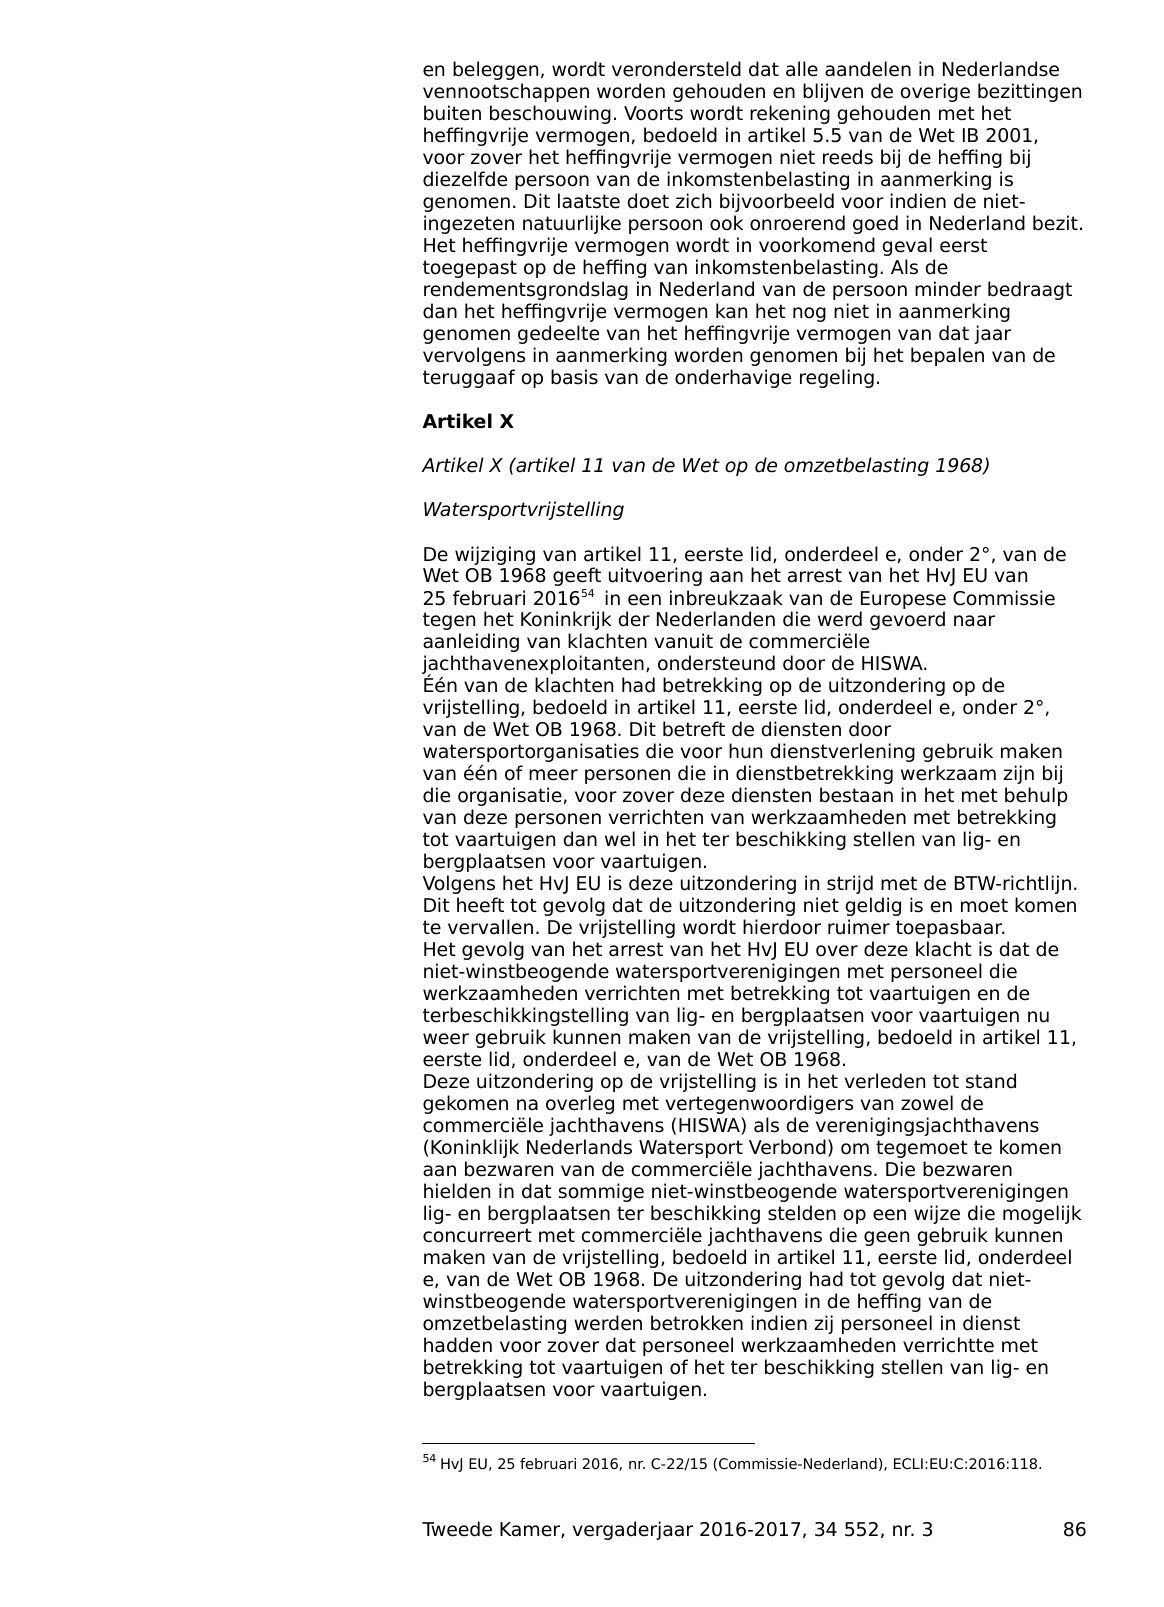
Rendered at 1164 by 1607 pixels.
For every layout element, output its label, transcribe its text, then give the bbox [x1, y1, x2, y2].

text De wijziging van artikel 11, eerste lid, onderdeel e, onder 2°, van de Wet OB 1968 geeft uitvoering aan het arrest van het HvJ EU van 25 februari 2016 in een inbreukzaak van de Europese Commissie tegen het Koninkrijk der Nederlanden die werd gevoerd naar aanleiding van klachten vanuit de commerciële jachthavenexploitanten, ondersteund door de HISWA. [422, 543, 1087, 675]
text Volgens het HvJ EU is deze uitzondering in strijd met de BTW-richtlijn. Dit heeft tot gevolg dat de uitzondering niet geldig is en moet komen te vervallen. De vrijstelling wordt hierdoor ruimer toepasbaar. [422, 873, 1087, 939]
text en beleggen, wordt verondersteld dat alle aandelen in Nederlandse vennootschappen worden gehouden en blijven de overige bezittingen buiten beschouwing. Voorts wordt rekening gehouden met het heffingvrije vermogen, bedoeld in artikel 5.5 van de Wet IB 2001, voor zover het heffingvrije vermogen niet reeds bij de heffing bij diezelfde persoon van de inkomstenbelasting in aanmerking is genomen. Dit laatste doet zich bijvoorbeeld voor indien de niet-ingezeten natuurlijke persoon ook onroerend goed in Nederland bezit. Het heffingvrije vermogen wordt in voorkomend geval eerst toegepast op de heffing van inkomstenbelasting. Als de rendementsgrondslag in Nederland van de persoon minder bedraagt dan het heffingvrije vermogen kan het nog niet in aanmerking genomen gedeelte van het heffingvrije vermogen van dat jaar vervolgens in aanmerking worden genomen bij het bepalen van de teruggaaf op basis van de onderhavige regeling. [422, 59, 1087, 389]
text HvJ EU, 25 februari 2016, nr. C-22/15 (Commissie-Nederland), ECLI:EU:C:2016:118. [422, 1452, 1087, 1474]
text Deze uitzondering op de vrijstelling is in het verleden tot stand gekomen na overleg met vertegenwoordigers van zowel de commerciële jachthavens (HISWA) als de verenigingsjachthavens (Koninklijk Nederlands Watersport Verbond) om tegemoet te komen aan bezwaren van de commerciële jachthavens. Die bezwaren hielden in dat sommige niet-winstbeogende watersportverenigingen lig- en bergplaatsen ter beschikking stelden op een wijze die mogelijk concurreert met commerciële jachthavens die geen gebruik kunnen maken van de vrijstelling, bedoeld in artikel 11, eerste lid, onderdeel e, van de Wet OB 1968. De uitzondering had tot gevolg dat niet-winstbeogende watersportverenigingen in de heffing van de omzetbelasting werden betrokken indien zij personeel in dienst hadden voor zover dat personeel werkzaamheden verrichtte met betrekking tot vaartuigen of het ter beschikking stellen van lig- en bergplaatsen voor vaartuigen. [422, 1071, 1087, 1401]
text Één van de klachten had betrekking op de uitzondering op de vrijstelling, bedoeld in artikel 11, eerste lid, onderdeel e, onder 2°, van de Wet OB 1968. Dit betreft de diensten door watersportorganisaties die voor hun dienstverlening gebruik maken van één of meer personen die in dienstbetrekking werkzaam zijn bij die organisatie, voor zover deze diensten bestaan in het met behulp van deze personen verrichten van werkzaamheden met betrekking tot vaartuigen dan wel in het ter beschikking stellen van lig- en bergplaatsen voor vaartuigen. [422, 675, 1087, 873]
subtitle Artikel X [422, 411, 1087, 433]
subtitle Watersportvrijstelling [422, 499, 1087, 521]
text Het gevolg van het arrest van het HvJ EU over deze klacht is dat de niet-winstbeogende watersportverenigingen met personeel die werkzaamheden verrichten met betrekking tot vaartuigen en de terbeschikkingstelling van lig- en bergplaatsen voor vaartuigen nu weer gebruik kunnen maken van de vrijstelling, bedoeld in artikel 11, eerste lid, onderdeel e, van de Wet OB 1968. [422, 939, 1087, 1071]
subtitle Artikel X (artikel 11 van de Wet op de omzetbelasting 1968) [422, 455, 1087, 477]
